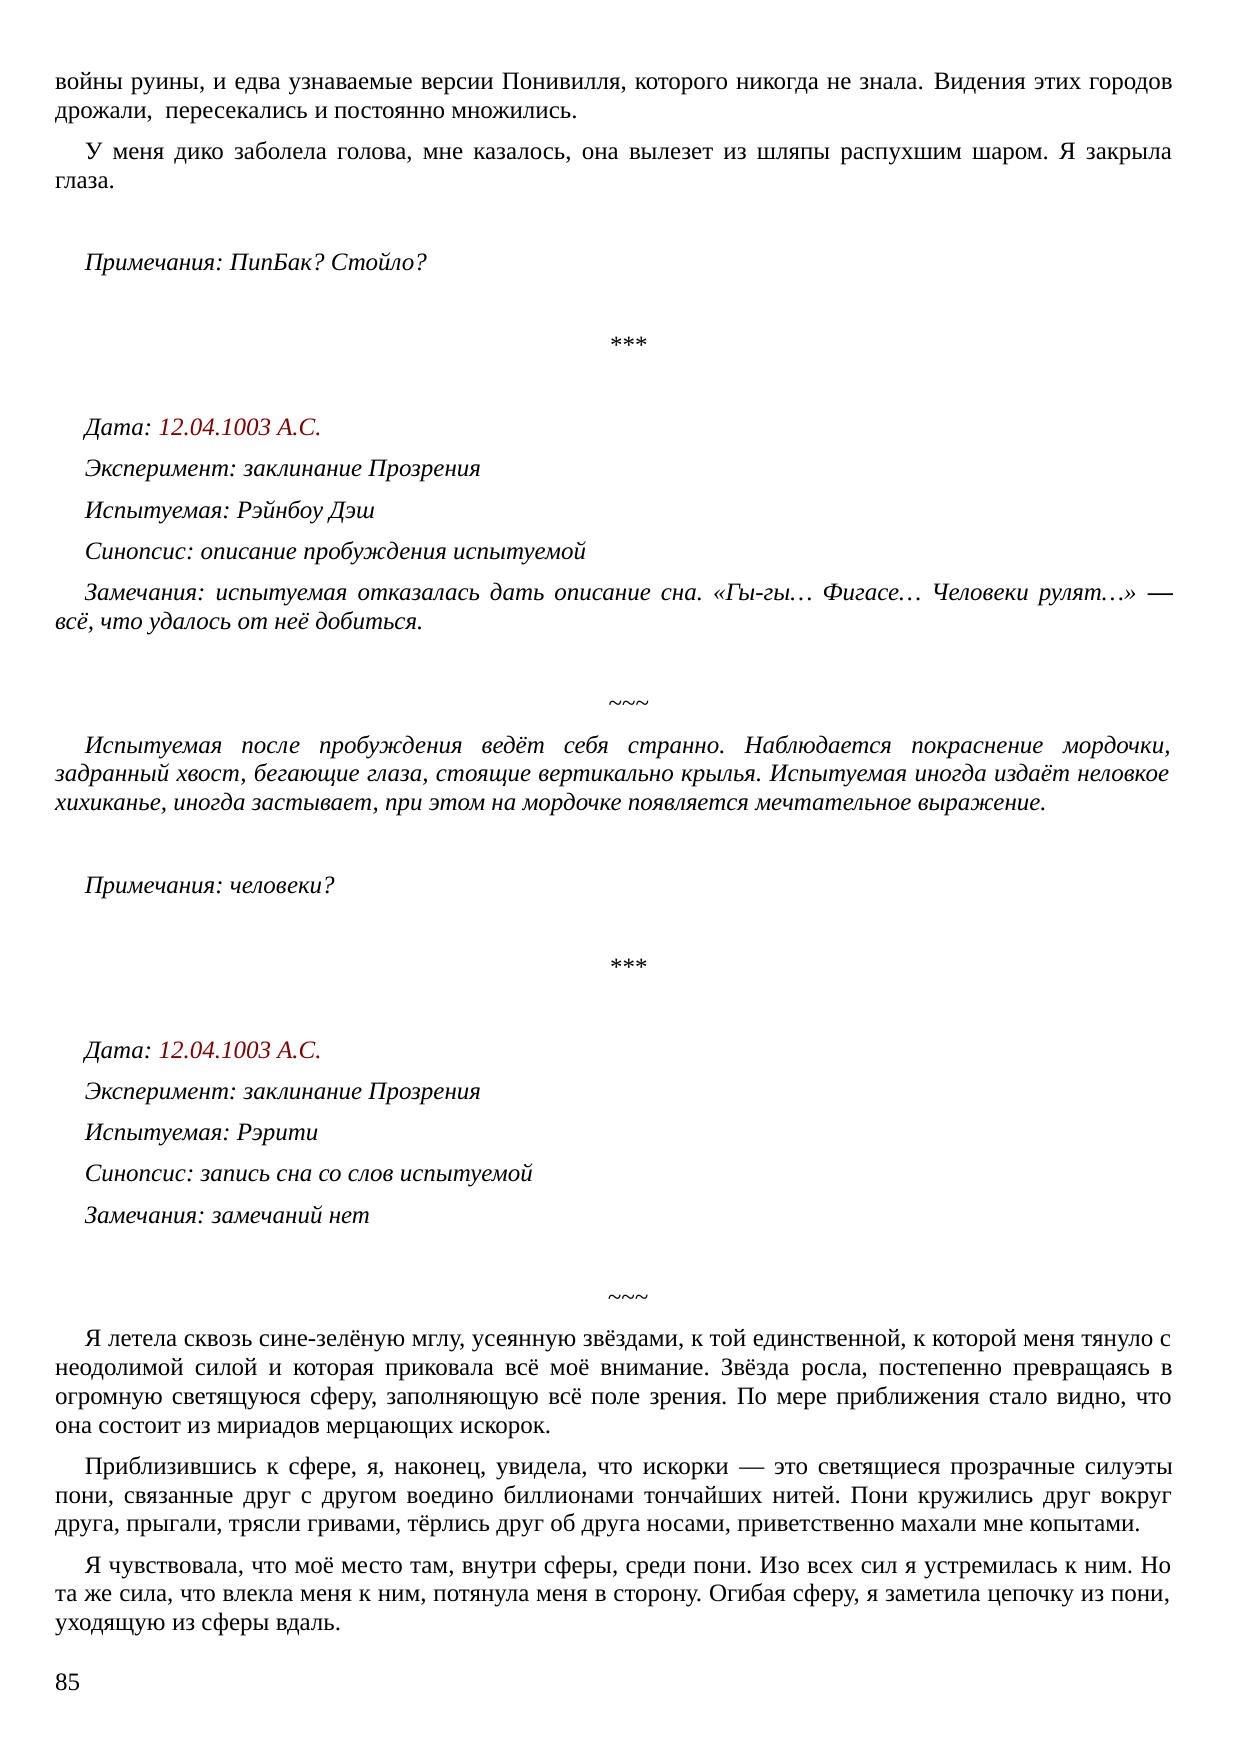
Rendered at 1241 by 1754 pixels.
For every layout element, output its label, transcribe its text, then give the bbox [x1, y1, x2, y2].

text Испытуемая: Рэрити [55, 1117, 1173, 1146]
text войны руины, и едва узнаваемые версии Понивилля, которого никогда не знала. Видения этих городов дрожали, пересекались и постоянно множились. [55, 66, 1173, 123]
text Испытуемая: Рэйнбоу Дэш [55, 495, 1173, 523]
text Приблизившись к сфере, я, наконец, увидела, что искорки — это светящиеся прозрачные силуэты пони, связанные друг с другом воедино биллионами тончайших нитей. Пони кружились друг вокруг друга, прыгали, трясли гривами, тёрлись друг об друга носами, приветственно махали мне копытами. [55, 1451, 1173, 1537]
text Синопсис: запись сна со слов испытуемой [55, 1158, 1173, 1187]
text Дата: 12.04.1003 А.С. [55, 1035, 1173, 1063]
text ~~~ [55, 1282, 1173, 1311]
text Я летела сквозь сине-зелёную мглу, усеянную звёздами, к той единственной, к которой меня тянуло с неодолимой силой и которая приковала всё моё внимание. Звёзда росла, постепенно превращаясь в огромную светящуюся сферу, заполняющую всё поле зрения. По мере приближения стало видно, что она состоит из мириадов мерцающих искорок. [55, 1323, 1173, 1438]
text *** [55, 330, 1173, 358]
text Дата: 12.04.1003 А.С. [55, 412, 1173, 441]
text Испытуемая после пробуждения ведёт себя странно. Наблюдается покраснение мордочки, задранный хвост, бегающие глаза, стоящие вертикально крылья. Испытуемая иногда издаёт неловкое хихиканье, иногда застывает, при этом на мордочке появляется мечтательное выражение. [55, 730, 1173, 816]
text Синопсис: описание пробуждения испытуемой [55, 536, 1173, 565]
text ~~~ [55, 688, 1173, 717]
text Примечания: ПипБак? Стойло? [55, 247, 1173, 276]
text *** [55, 952, 1173, 981]
text Эксперимент: заклинание Прозрения [55, 453, 1173, 482]
text Примечания: человеки? [55, 870, 1173, 898]
text Эксперимент: заклинание Прозрения [55, 1076, 1173, 1105]
text Замечания: замечаний нет [55, 1200, 1173, 1228]
text Замечания: испытуемая отказалась дать описание сна. «Гы-гы… Фигасе… Человеки рулят…» — всё, что удалось от неё добиться. [55, 577, 1173, 635]
text У меня дико заболела голова, мне казалось, она вылезет из шляпы распухшим шаром. Я закрыла глаза. [55, 136, 1173, 193]
text Я чувствовала, что моё место там, внутри сферы, среди пони. Изо всех сил я устремилась к ним. Но та же сила, что влекла меня к ним, потянула меня в сторону. Огибая сферу, я заметила цепочку из пони, уходящую из сферы вдаль. [55, 1550, 1173, 1636]
